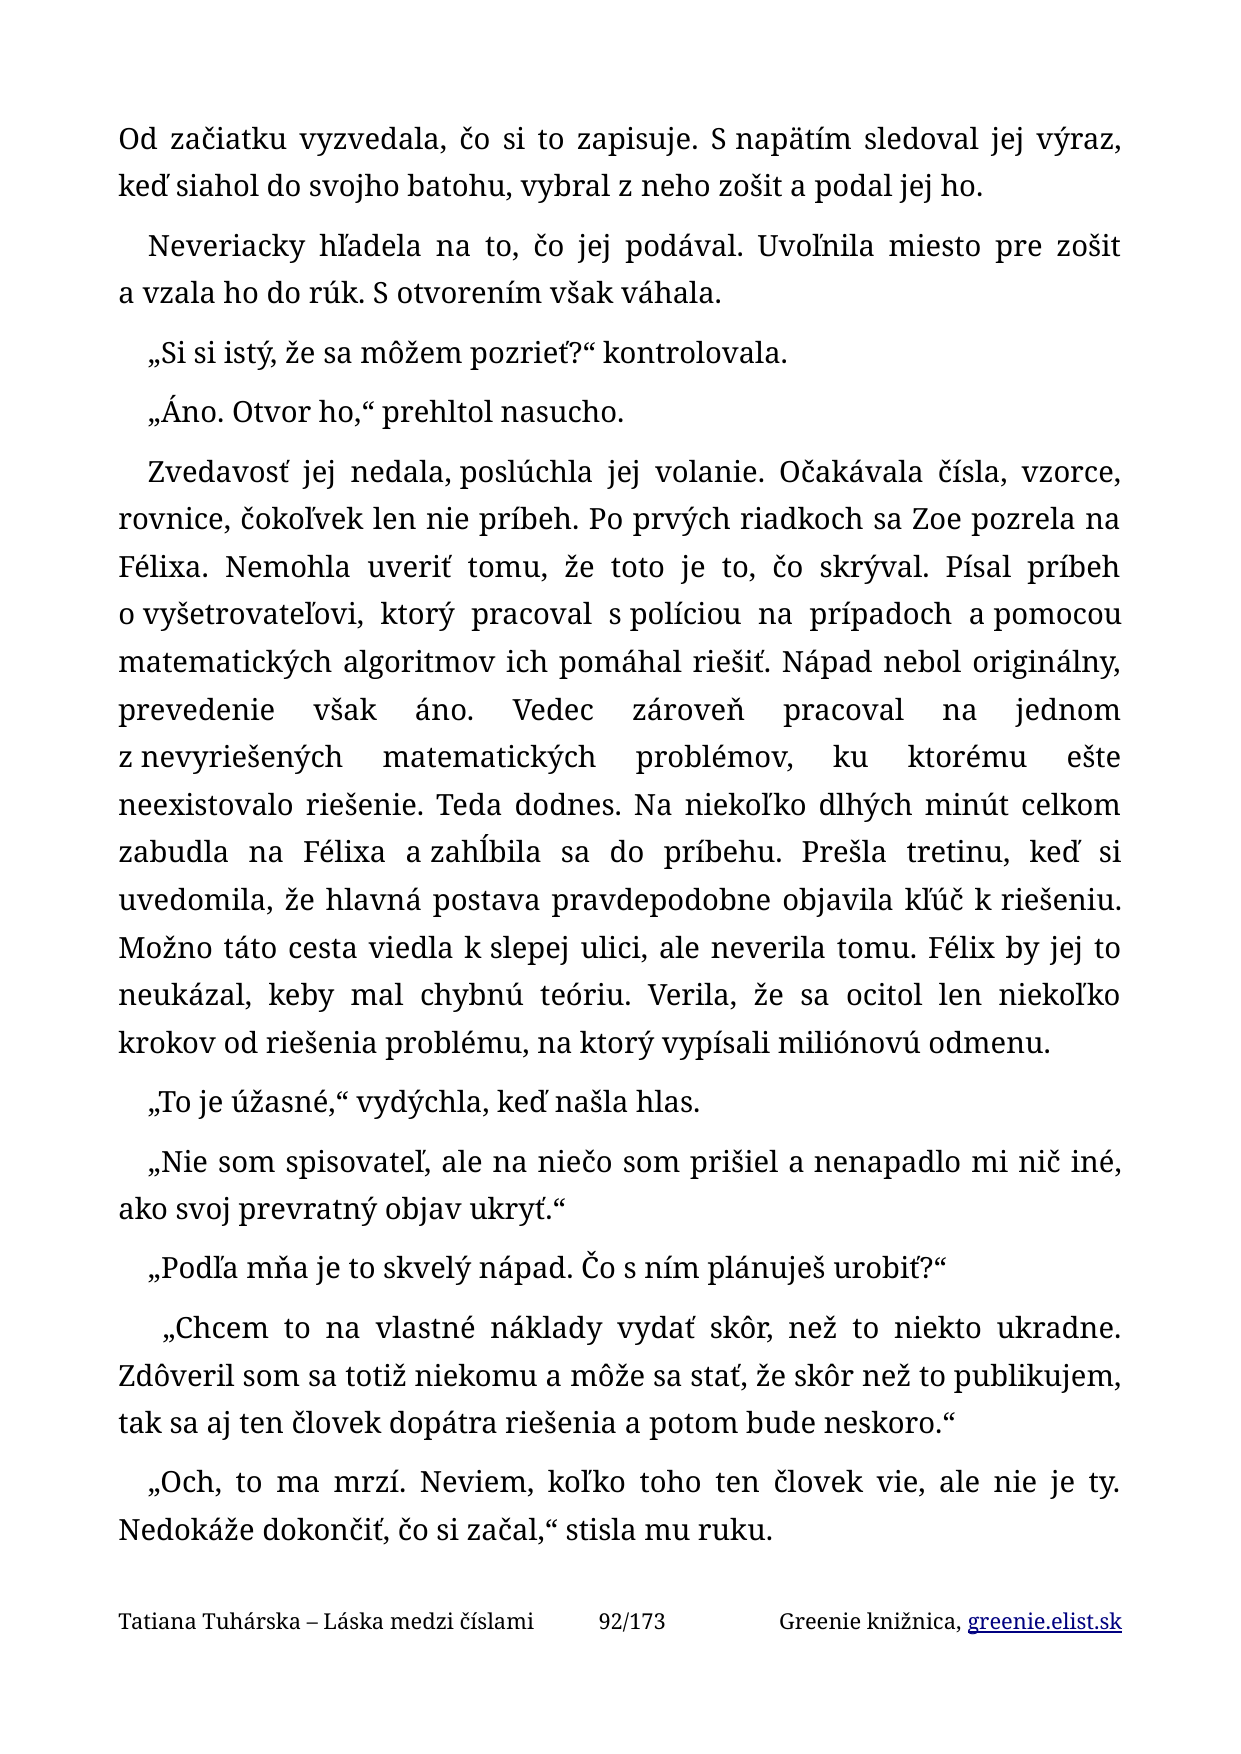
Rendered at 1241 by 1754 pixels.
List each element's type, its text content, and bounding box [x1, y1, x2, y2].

text Zvedavosť jej nedala, poslúchla jej volanie. Očakávala čísla, vzorce, rovnice, čokoľvek len nie príbeh. Po prvých riadkoch sa Zoe pozrela na Félixa. Nemohla uveriť tomu, že toto je to, čo skrýval. Písal príbeh o vyšetrovateľovi, ktorý pracoval s políciou na prípadoch a pomocou matematických algoritmov ich pomáhal riešiť. Nápad nebol originálny, prevedenie však áno. Vedec zároveň pracoval na jednom z nevyriešených matematických problémov, ku ktorému ešte neexistovalo riešenie. Teda dodnes. Na niekoľko dlhých minút celkom zabudla na Félixa a zahĺbila sa do príbehu. Prešla tretinu, keď si uvedomila, že hlavná postava pravdepodobne objavila kľúč k riešeniu. Možno táto cesta viedla k slepej ulici, ale neverila tomu. Félix by jej to neukázal, keby mal chybnú teóriu. Verila, že sa ocitol len niekoľko krokov od riešenia problému, na ktorý vypísali miliónovú odmenu. [118, 451, 1122, 1062]
text „Podľa mňa je to skvelý nápad. Čo s ním plánuješ urobiť?“ [118, 1248, 1122, 1287]
text „Nie som spisovateľ, ale na niečo som prišiel a nenapadlo mi nič iné, ako svoj prevratný objav ukryť.“ [118, 1141, 1122, 1228]
text „Och, to ma mrzí. Neviem, koľko toho ten človek vie, ale nie je ty. Nedokáže dokončiť, čo si začal,“ stisla mu ruku. [118, 1462, 1122, 1549]
text Neveriacky hľadela na to, čo jej podával. Uvoľnila miesto pre zošit a vzala ho do rúk. S otvorením však váhala. [118, 225, 1122, 312]
text „Chcem to na vlastné náklady vydať skôr, než to niekto ukradne. Zdôveril som sa totiž niekomu a môže sa stať, že skôr než to publikujem, tak sa aj ten človek dopátra riešenia a potom bude neskoro.“ [118, 1307, 1122, 1442]
text „To je úžasné,“ vydýchla, keď našla hlas. [118, 1081, 1122, 1121]
text „Si si istý, že sa môžem pozrieť?“ kontrolovala. [118, 332, 1122, 372]
text „Áno. Otvor ho,“ prehltol nasucho. [118, 391, 1122, 431]
text Od začiatku vyzvedala, čo si to zapisuje. S napätím sledoval jej výraz, keď siahol do svojho batohu, vybral z neho zošit a podal jej ho. [118, 118, 1122, 205]
